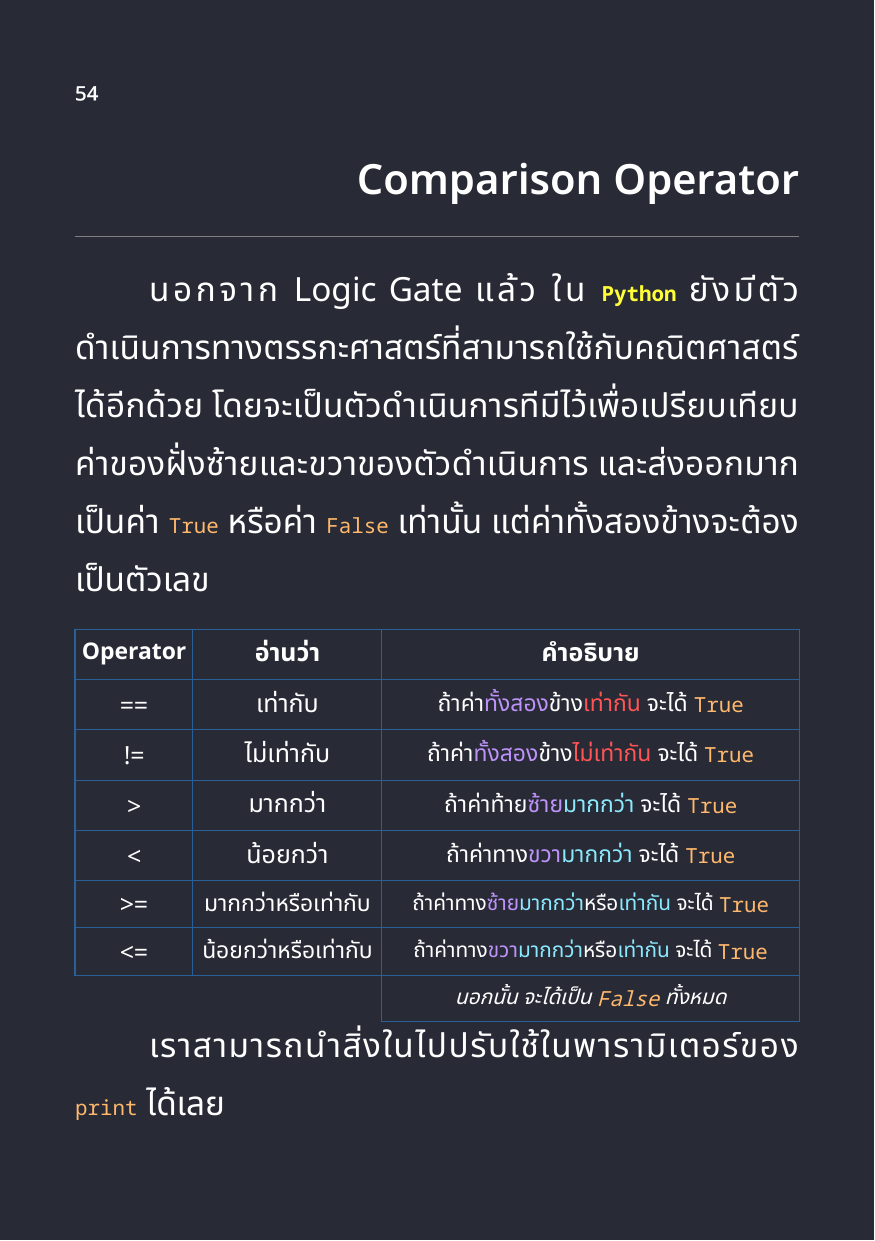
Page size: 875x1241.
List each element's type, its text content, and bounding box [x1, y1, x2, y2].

table_cell < [76, 831, 192, 880]
table_cell ถ้าค่าทั้งสองข้างไม่เท่ากัน จะได้ True [382, 730, 799, 779]
table_cell น้อยกว่า [193, 831, 381, 880]
table_header อ่านว่า [193, 630, 381, 679]
table_cell น้อยกว่าหรือเท่ากับ [193, 928, 381, 974]
table_cell มากกว่าหรือเท่ากับ [193, 881, 381, 927]
table_header Operator [76, 630, 192, 679]
table_cell != [76, 730, 192, 779]
table_cell [75, 976, 381, 1021]
text เราสามารถนำสิ่งในไปปรับใช้ในพารามิเตอร์ของ print ได้เลย [75, 1022, 799, 1131]
table_cell > [76, 781, 192, 830]
table_cell ถ้าค่าท้ายซ้ายมากกว่า จะได้ True [382, 781, 799, 830]
text นอกจาก Logic Gate แล้ว ใน Python ยังมีตัวดำเนินการทางตรรกะศาสตร์ที่สามารถใช้กับคณิตศาสตร์ได้อีกด้วย โดยจะเป็นตัวดำเนินการทีมีไว้เพื่อเปรียบเทียบค่าของฝั่งซ้ายและขวาของตัวดำเนินการ และส่งออกมากเป็นค่า True หรือค่า False เท่านั้น แต่ค่าทั้งสองข้างจะต้องเป็นตัวเลข [75, 266, 799, 606]
table_cell นอกนั้น จะได้เป็น False ทั้งหมด [382, 976, 799, 1021]
table_cell ถ้าค่าทางซ้ายมากกว่าหรือเท่ากัน จะได้ True [382, 881, 799, 927]
subtitle Comparison Operator [134, 150, 799, 207]
table_cell เท่ากับ [193, 680, 381, 729]
table_cell == [76, 680, 192, 729]
table_cell ถ้าค่าทางขวามากกว่า จะได้ True [382, 831, 799, 880]
table_cell ถ้าค่าทั้งสองข้างเท่ากัน จะได้ True [382, 680, 799, 729]
table_cell ถ้าค่าทางขวามากกว่าหรือเท่ากัน จะได้ True [382, 928, 799, 974]
table_cell <= [76, 928, 192, 974]
table_header คำอธิบาย [382, 630, 799, 679]
table_cell มากกว่า [193, 781, 381, 830]
table_cell >= [76, 881, 192, 927]
table_cell ไม่เท่ากับ [193, 730, 381, 779]
